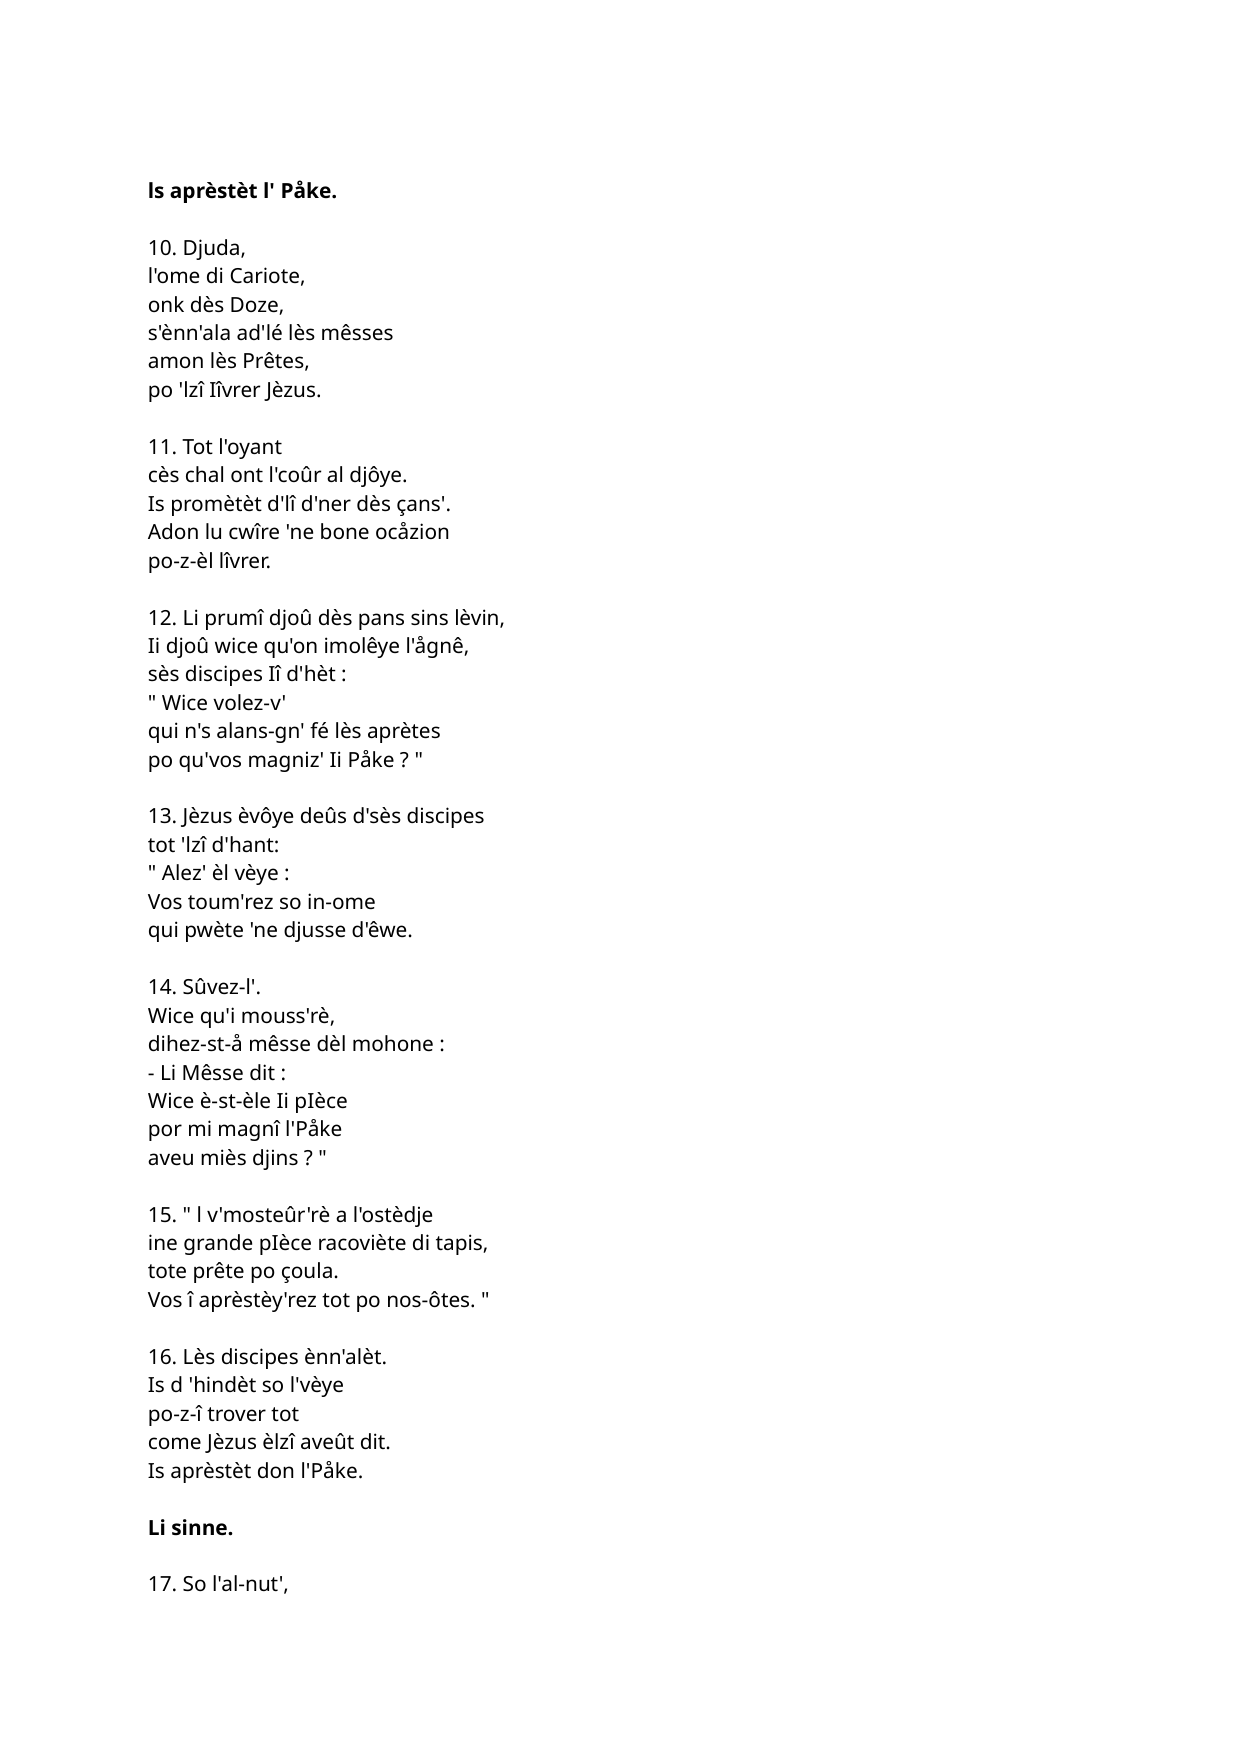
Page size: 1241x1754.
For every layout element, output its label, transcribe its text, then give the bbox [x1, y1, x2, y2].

text " Wice volez-v' [148, 688, 1093, 716]
text s'ènn'ala ad'lé lès mêsses [148, 318, 1093, 347]
text por mi magnî l'Påke [148, 1114, 1093, 1143]
text 11. Tot l'oyant [148, 432, 1093, 460]
text Adon lu cwîre 'ne bone ocåzion [148, 517, 1093, 546]
text 14. Sûvez-l'. [148, 972, 1093, 1001]
text po qu'vos magniz' Ii Påke ? " [148, 745, 1093, 773]
text l'ome di Cariote, [148, 261, 1093, 290]
text cès chal ont l'coûr al djôye. [148, 460, 1093, 489]
text qui n's alans-gn' fé lès aprètes [148, 716, 1093, 745]
text Is aprèstèt don l'Påke. [148, 1456, 1093, 1484]
text 12. Li prumî djoû dès pans sins lèvin, [148, 603, 1093, 631]
text dihez-st-å mêsse dèl mohone : [148, 1029, 1093, 1058]
text 16. Lès discipes ènn'alèt. [148, 1342, 1093, 1370]
text ls aprèstèt l' Påke. [148, 176, 1093, 204]
text tot 'lzî d'hant: [148, 830, 1093, 858]
text po-z-èl lîvrer. [148, 546, 1093, 574]
text Wice è-st-èle Ii pIèce [148, 1086, 1093, 1114]
text " Alez' èl vèye : [148, 858, 1093, 887]
text aveu miès djins ? " [148, 1143, 1093, 1171]
text qui pwète 'ne djusse d'êwe. [148, 915, 1093, 944]
text 13. Jèzus èvôye deûs d'sès discipes [148, 802, 1093, 830]
text 15. " l v'mosteûr'rè a l'ostèdje [148, 1200, 1093, 1228]
text 17. So l'al-nut', [148, 1569, 1093, 1598]
text sès discipes Iî d'hèt : [148, 659, 1093, 688]
text ine grande pIèce racoviète di tapis, [148, 1228, 1093, 1257]
text Vos î aprèstèy'rez tot po nos-ôtes. " [148, 1285, 1093, 1313]
text onk dès Doze, [148, 290, 1093, 318]
text Ii djoû wice qu'on imolêye l'ågnê, [148, 631, 1093, 659]
text Is d 'hindèt so l'vèye [148, 1370, 1093, 1399]
text amon lès Prêtes, [148, 347, 1093, 375]
text Wice qu'i mouss'rè, [148, 1001, 1093, 1029]
text - Li Mêsse dit : [148, 1058, 1093, 1086]
text come Jèzus èlzî aveût dit. [148, 1427, 1093, 1456]
text Vos toum'rez so in-ome [148, 887, 1093, 915]
text po 'lzî Iîvrer Jèzus. [148, 375, 1093, 403]
text Li sinne. [148, 1513, 1093, 1541]
text Is promètèt d'lî d'ner dès çans'. [148, 489, 1093, 517]
text 10. Djuda, [148, 233, 1093, 261]
text po-z-î trover tot [148, 1399, 1093, 1427]
text tote prête po çoula. [148, 1257, 1093, 1285]
